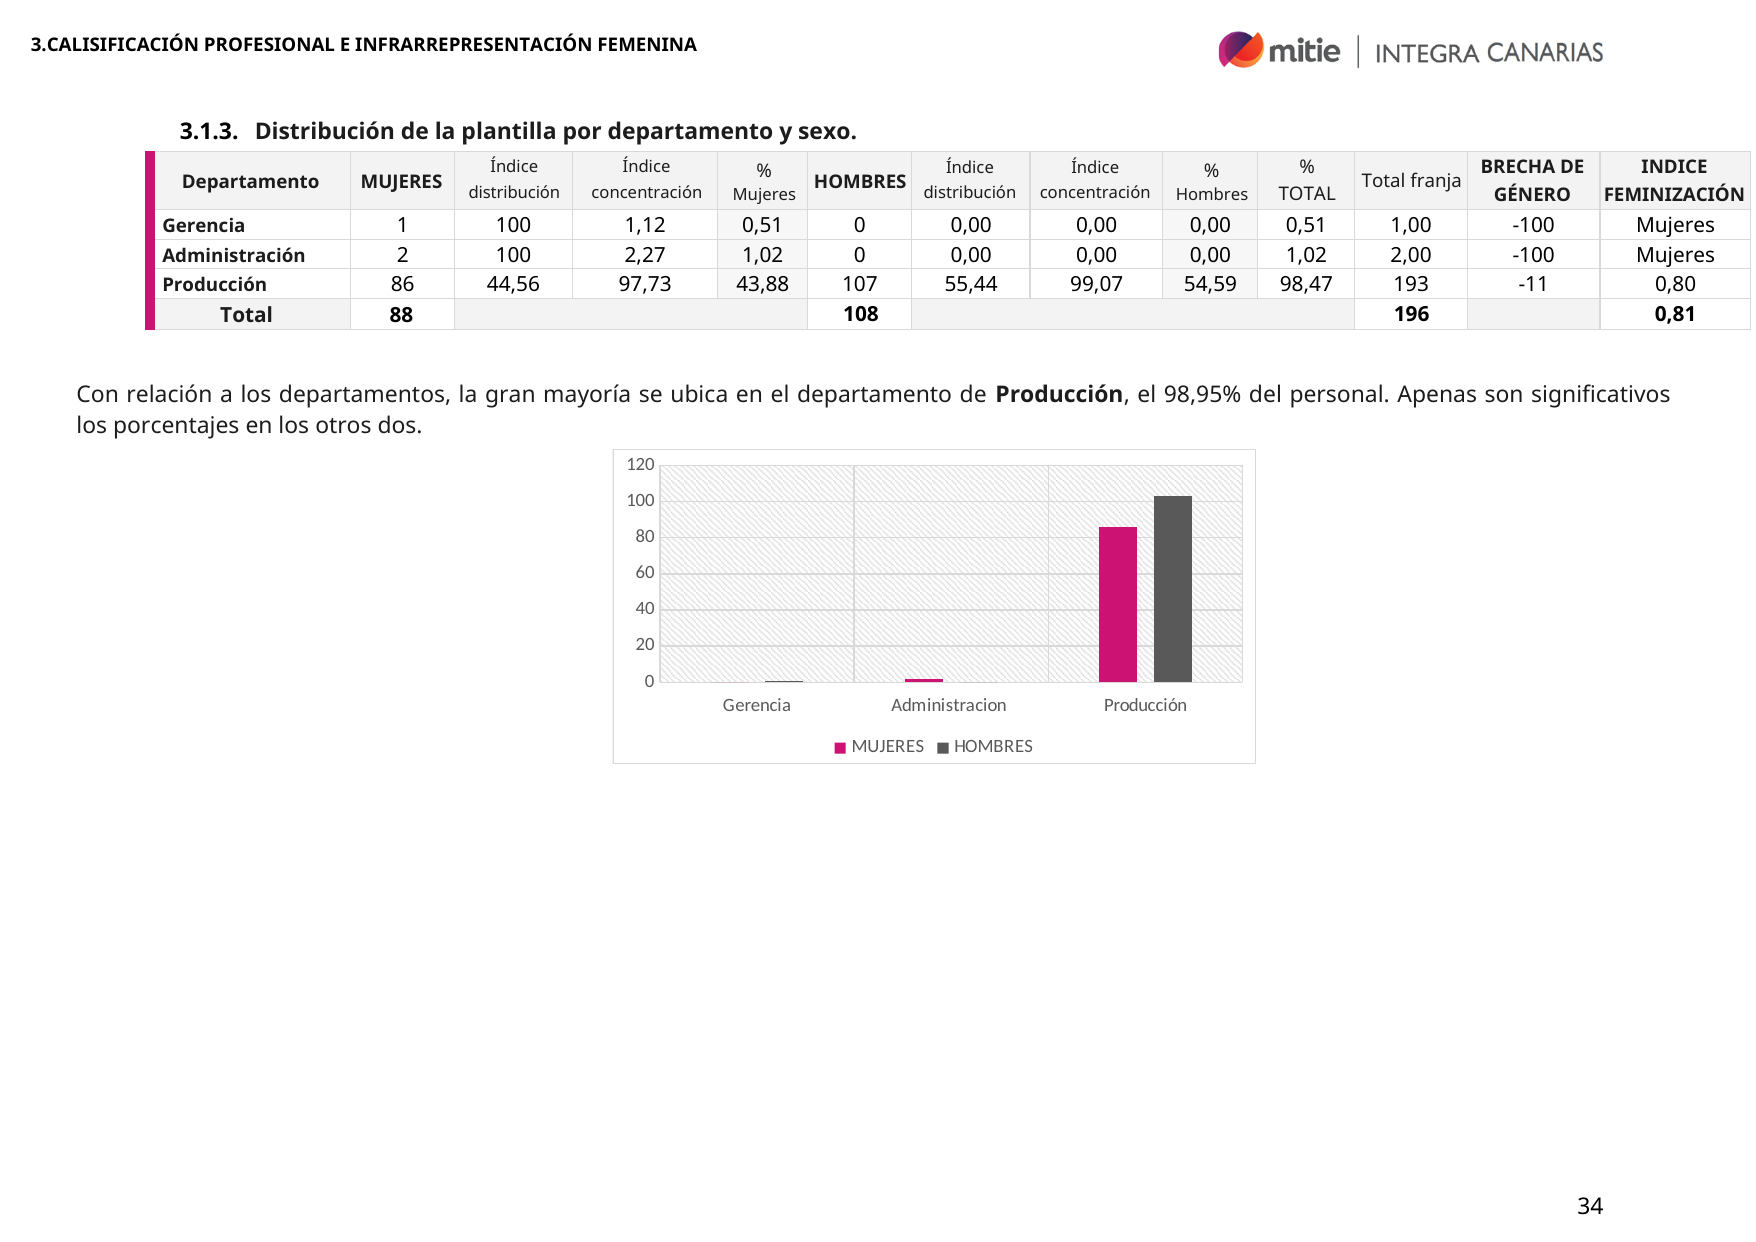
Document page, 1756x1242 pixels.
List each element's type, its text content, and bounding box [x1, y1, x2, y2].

table_cell 1 [351, 210, 454, 239]
table_cell 97,73 [573, 269, 717, 298]
table_header INDICE FEMINIZACIÓN [1601, 152, 1750, 209]
table_header BRECHA DE GÉNERO [1468, 152, 1599, 209]
table_cell 99,07 [1031, 269, 1162, 298]
table_header MUJERES [351, 152, 454, 209]
table_header Índice distribución [912, 152, 1029, 209]
table_cell 0,00 [912, 240, 1029, 268]
table_cell 0,00 [1031, 210, 1162, 239]
table_cell 100 [455, 210, 572, 239]
table_cell 193 [1355, 269, 1467, 298]
table_cell 43,88 [718, 269, 807, 298]
text Con relación a los departamentos, la gran mayoría se ubica en el departamento de Producción, el 98,95% del personal. Apenas son significativos los porcentajes en los otros dos. [76, 377, 1671, 440]
table_cell 0,81 [1601, 299, 1750, 329]
table_cell 55,44 [912, 269, 1029, 298]
table_cell 54,59 [1163, 269, 1257, 298]
table_cell 88 [351, 299, 454, 329]
table_header % Mujeres [718, 152, 807, 209]
table_header % TOTAL [1258, 152, 1354, 209]
table_cell Mujeres [1601, 210, 1750, 239]
table_cell 107 [808, 269, 911, 298]
table_cell 2,00 [1355, 240, 1467, 268]
table_cell 0,51 [718, 210, 807, 239]
table_cell 0,80 [1601, 269, 1750, 298]
table_cell [912, 299, 1354, 329]
table_header Total franja [1355, 152, 1467, 209]
table_cell -100 [1468, 240, 1599, 268]
table_cell 0,00 [1163, 240, 1257, 268]
list Distribución de la plantilla por departamento y sexo. [179, 115, 1603, 147]
table_header Índice distribución [455, 152, 572, 209]
table_header HOMBRES [808, 152, 911, 209]
table_cell 0,00 [1163, 210, 1257, 239]
table_cell -100 [1468, 210, 1599, 239]
table_cell 1,02 [718, 240, 807, 268]
table_cell 100 [455, 240, 572, 268]
table_cell 0,00 [1031, 240, 1162, 268]
table_cell 1,12 [573, 210, 717, 239]
table_cell 108 [808, 299, 911, 329]
table_cell 1,02 [1258, 240, 1354, 268]
table_cell 98,47 [1258, 269, 1354, 298]
table_cell 2,27 [573, 240, 717, 268]
table_header Índice concentración [1031, 152, 1162, 209]
table_cell Producción [155, 269, 350, 298]
table_cell Total [155, 299, 350, 329]
table_cell [1468, 299, 1599, 329]
table_cell Mujeres [1601, 240, 1750, 268]
table_cell 2 [351, 240, 454, 268]
table_cell Gerencia [155, 210, 350, 239]
table_header Índice concentración [573, 152, 717, 209]
table_header % Hombres [1163, 152, 1257, 209]
table_cell 0,00 [912, 210, 1029, 239]
table_cell 86 [351, 269, 454, 298]
table_cell 44,56 [455, 269, 572, 298]
table_cell Administración [155, 240, 350, 268]
table_cell -11 [1468, 269, 1599, 298]
table_cell 1,00 [1355, 210, 1467, 239]
table_cell 0,51 [1258, 210, 1354, 239]
table_cell 0 [808, 240, 911, 268]
table_cell [455, 299, 807, 329]
table_cell 0 [808, 210, 911, 239]
table_header Departamento [155, 152, 350, 209]
table_cell 196 [1355, 299, 1467, 329]
